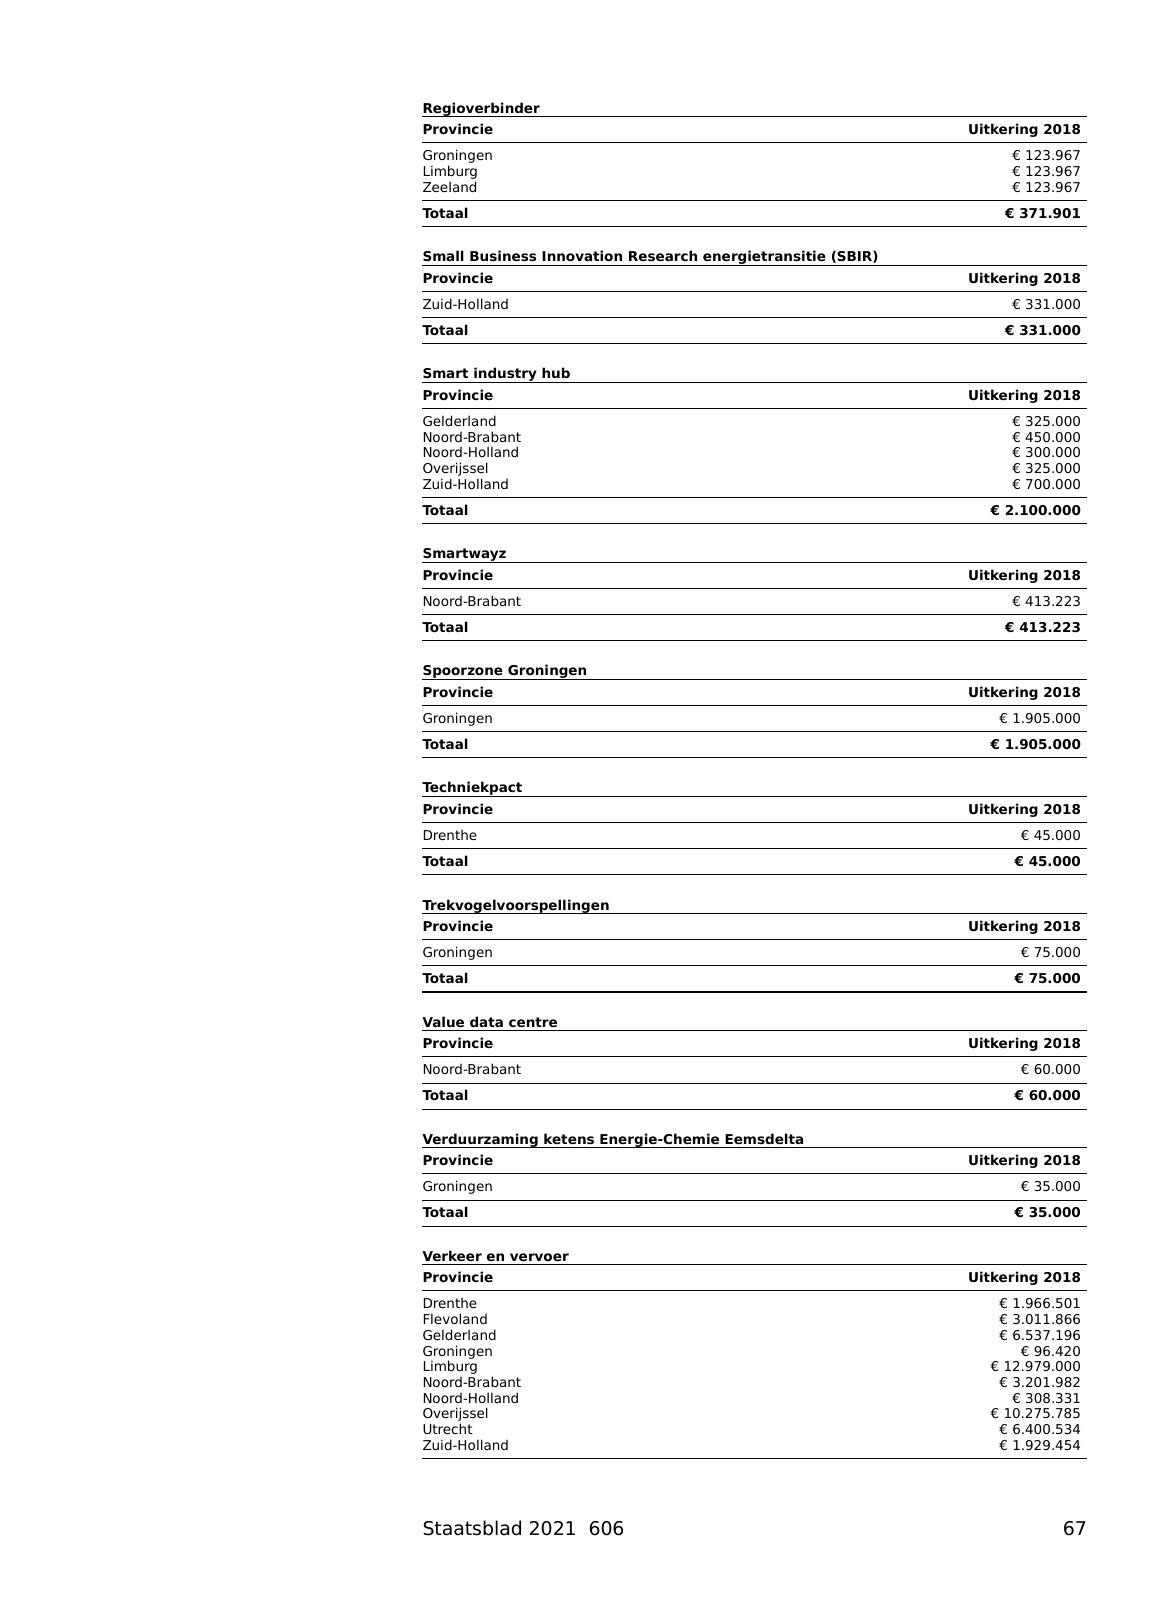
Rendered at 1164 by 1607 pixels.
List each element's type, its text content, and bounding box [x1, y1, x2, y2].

table_cell Limburg [422, 1359, 839, 1375]
table_cell € 35.000 [839, 1174, 1087, 1199]
table_cell € 1.905.000 [839, 732, 1087, 757]
table_cell Totaal [422, 1084, 839, 1108]
table_cell Noord-Holland [422, 445, 839, 461]
table_cell Provincie [422, 914, 839, 939]
table_cell Uitkering 2018 [839, 383, 1087, 408]
table_cell Uitkering 2018 [839, 1265, 1087, 1290]
table_header Techniekpact [422, 780, 1087, 796]
table_cell Zuid-Holland [422, 1438, 839, 1458]
table_cell Provincie [422, 1031, 839, 1056]
table_cell € 3.011.866 [839, 1312, 1087, 1328]
table_header Small Business Innovation Research energietransitie (SBIR) [422, 249, 1087, 265]
table_cell € 6.400.534 [839, 1422, 1087, 1438]
table_cell € 450.000 [839, 429, 1087, 445]
table_cell € 1.905.000 [839, 706, 1087, 731]
table_cell Uitkering 2018 [839, 1148, 1087, 1173]
table_cell € 371.901 [839, 201, 1087, 226]
table_cell Uitkering 2018 [839, 117, 1087, 142]
table_header Smartwayz [422, 546, 1087, 562]
table_cell € 413.223 [839, 589, 1087, 614]
table_cell Drenthe [422, 823, 839, 848]
table_cell Noord-Brabant [422, 1057, 839, 1082]
table_cell Totaal [422, 849, 839, 874]
table_cell Limburg [422, 164, 839, 179]
table_header Value data centre [422, 1014, 1087, 1030]
table_cell Zeeland [422, 180, 839, 200]
table_cell € 700.000 [839, 477, 1087, 497]
table_cell Noord-Brabant [422, 589, 839, 614]
table_cell Groningen [422, 1343, 839, 1359]
table_cell € 75.000 [839, 966, 1087, 991]
table_cell Overijssel [422, 461, 839, 477]
table_cell Groningen [422, 706, 839, 731]
table_cell Groningen [422, 940, 839, 965]
table_cell Provincie [422, 117, 839, 142]
table_cell € 300.000 [839, 445, 1087, 461]
table_cell Uitkering 2018 [839, 266, 1087, 291]
table_cell Provincie [422, 1265, 839, 1290]
table_cell Provincie [422, 383, 839, 408]
table_cell € 10.275.785 [839, 1406, 1087, 1422]
table_cell € 60.000 [839, 1057, 1087, 1082]
table_cell Totaal [422, 615, 839, 640]
table_cell € 35.000 [839, 1201, 1087, 1226]
table_cell Totaal [422, 201, 839, 226]
table_header Regioverbinder [422, 100, 1087, 116]
table_cell Provincie [422, 1148, 839, 1173]
table_cell Noord-Brabant [422, 1375, 839, 1391]
table_cell Uitkering 2018 [839, 563, 1087, 588]
table_cell Gelderland [422, 409, 839, 429]
table_header Verduurzaming ketens Energie-Chemie Eemsdelta [422, 1131, 1087, 1147]
table_cell € 1.966.501 [839, 1291, 1087, 1312]
table_cell Drenthe [422, 1291, 839, 1312]
table_cell Utrecht [422, 1422, 839, 1438]
table_cell Provincie [422, 266, 839, 291]
table_cell Provincie [422, 680, 839, 705]
table_cell Uitkering 2018 [839, 680, 1087, 705]
table_cell Uitkering 2018 [839, 797, 1087, 822]
table_cell € 1.929.454 [839, 1438, 1087, 1458]
table_cell Gelderland [422, 1328, 839, 1343]
table_cell € 60.000 [839, 1084, 1087, 1108]
table_cell € 325.000 [839, 461, 1087, 477]
table_cell Totaal [422, 498, 839, 523]
table_cell € 331.000 [839, 292, 1087, 317]
table_cell € 123.967 [839, 143, 1087, 164]
table_header Verkeer en vervoer [422, 1249, 1087, 1264]
table_cell Totaal [422, 318, 839, 343]
table_cell € 96.420 [839, 1343, 1087, 1359]
table_cell Flevoland [422, 1312, 839, 1328]
table_cell € 413.223 [839, 615, 1087, 640]
table_cell Provincie [422, 563, 839, 588]
table_cell € 45.000 [839, 823, 1087, 848]
table_header Smart industry hub [422, 366, 1087, 382]
table_cell Overijssel [422, 1406, 839, 1422]
table_cell Zuid-Holland [422, 292, 839, 317]
table_cell Totaal [422, 732, 839, 757]
table_cell € 75.000 [839, 940, 1087, 965]
table_cell € 2.100.000 [839, 498, 1087, 523]
table_cell € 3.201.982 [839, 1375, 1087, 1391]
table_cell Uitkering 2018 [839, 1031, 1087, 1056]
table_cell Groningen [422, 1174, 839, 1199]
table_cell € 331.000 [839, 318, 1087, 343]
table_cell Provincie [422, 797, 839, 822]
table_cell Noord-Brabant [422, 429, 839, 445]
table_cell Uitkering 2018 [839, 914, 1087, 939]
table_header Spoorzone Groningen [422, 663, 1087, 679]
table_cell € 123.967 [839, 164, 1087, 179]
table_cell € 6.537.196 [839, 1328, 1087, 1343]
table_cell Totaal [422, 1201, 839, 1226]
table_cell € 308.331 [839, 1391, 1087, 1406]
table_cell € 45.000 [839, 849, 1087, 874]
table_cell Zuid-Holland [422, 477, 839, 497]
table_cell € 123.967 [839, 180, 1087, 200]
table_cell € 12.979.000 [839, 1359, 1087, 1375]
table_cell Groningen [422, 143, 839, 164]
table_cell Totaal [422, 966, 839, 991]
table_header Trekvogelvoorspellingen [422, 897, 1087, 913]
table_cell Noord-Holland [422, 1391, 839, 1406]
table_cell € 325.000 [839, 409, 1087, 429]
